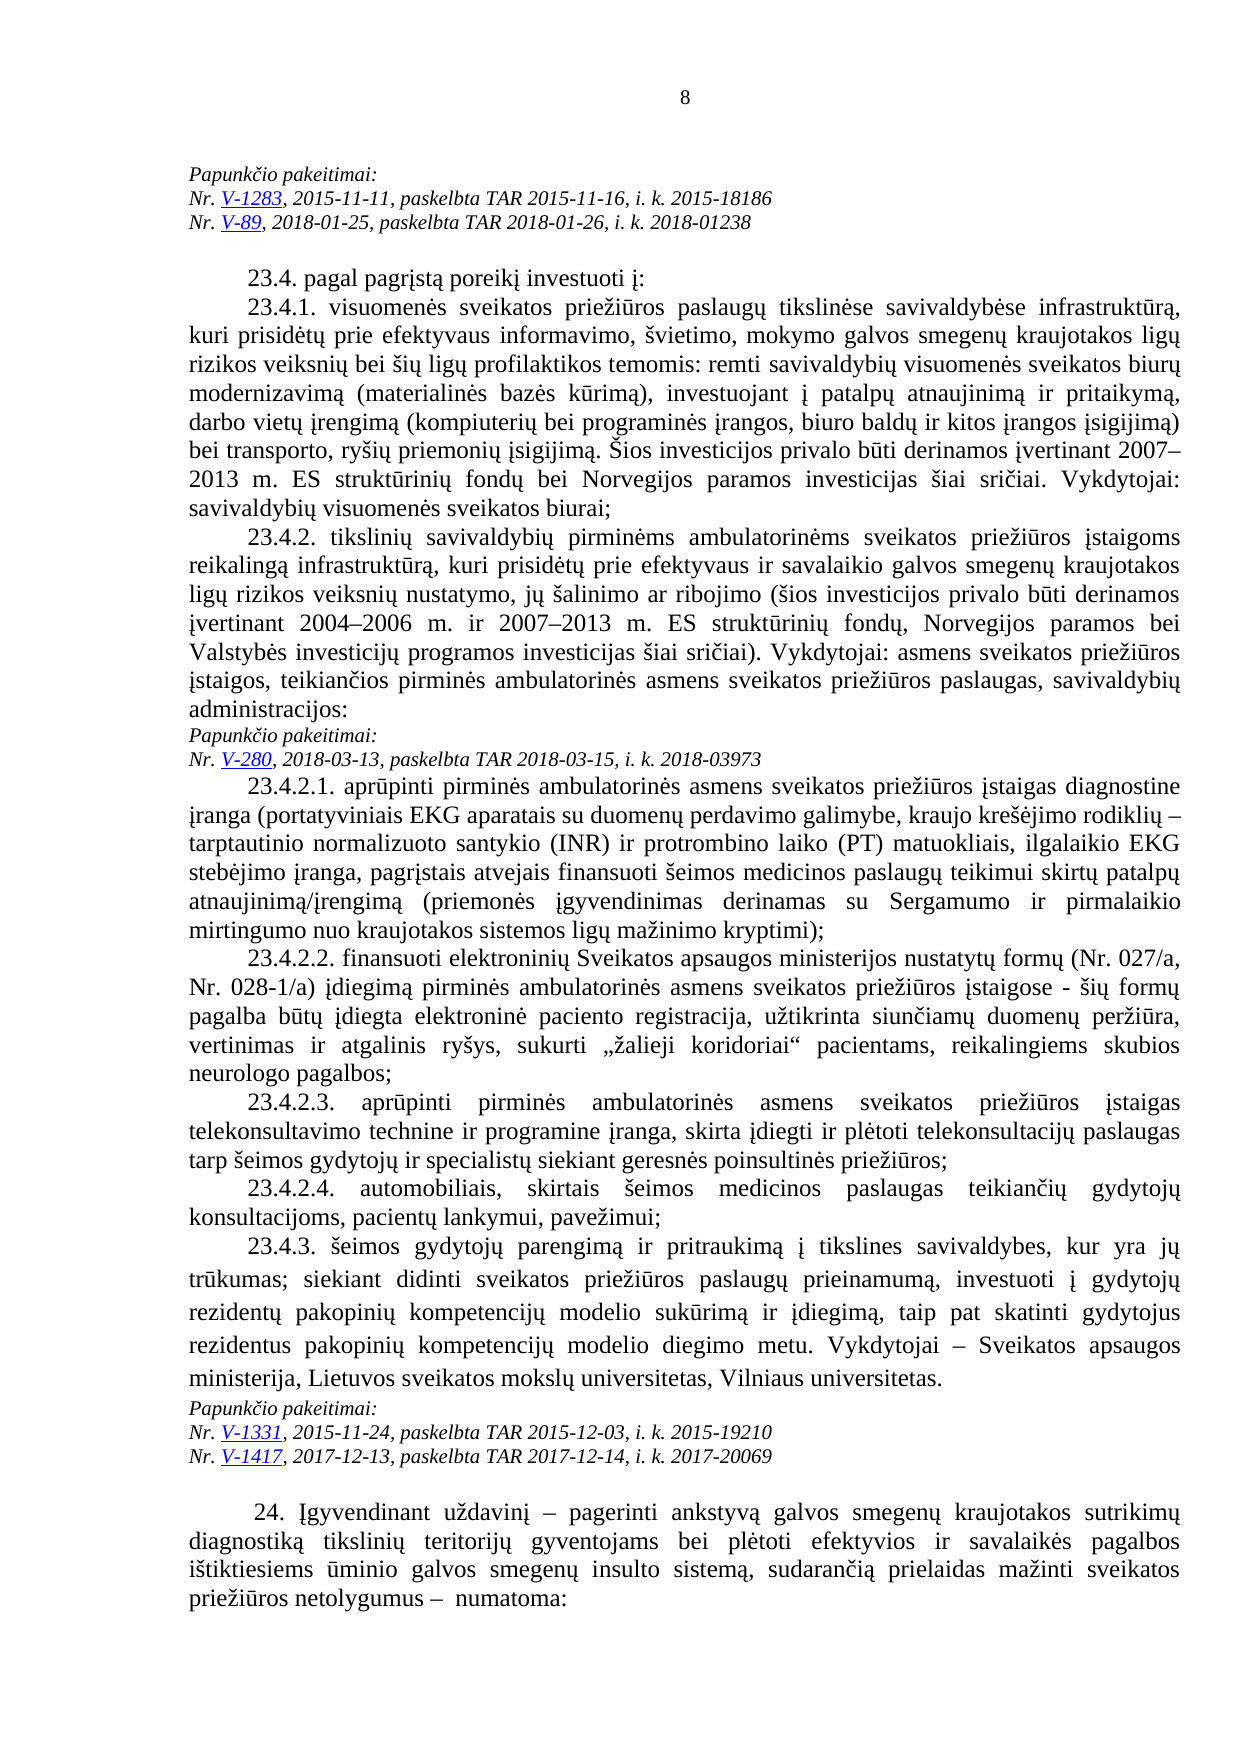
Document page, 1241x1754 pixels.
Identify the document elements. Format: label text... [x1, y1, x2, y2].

text 23.4.2.2. finansuoti elektroninių Sveikatos apsaugos ministerijos nustatytų formų (Nr. 027/a, Nr. 028-1/a) įdiegimą pirminės ambulatorinės asmens sveikatos priežiūros įstaigose - šių formų pagalba būtų įdiegta elektroninė paciento registracija, užtikrinta siunčiamų duomenų peržiūra, vertinimas ir atgalinis ryšys, sukurti „žalieji koridoriai“ pacientams, reikalingiems skubios neurologo pagalbos; [188, 943, 1181, 1087]
text 23.4.2.4. automobiliais, skirtais šeimos medicinos paslaugas teikiančių gydytojų konsultacijoms, pacientų lankymui, pavežimui; [188, 1173, 1181, 1231]
text 24. Įgyvendinant uždavinį – pagerinti ankstyvą galvos smegenų kraujotakos sutrikimų diagnostiką tikslinių teritorijų gyventojams bei plėtoti efektyvios ir savalaikės pagalbos ištiktiesiems ūminio galvos smegenų insulto sistemą, sudarančią prielaidas mažinti sveikatos priežiūros netolygumus – numatoma: [188, 1497, 1181, 1612]
text Papunkčio pakeitimai: [188, 723, 1181, 747]
text 23.4.2.1. aprūpinti pirminės ambulatorinės asmens sveikatos priežiūros įstaigas diagnostine įranga (portatyviniais EKG aparatais su duomenų perdavimo galimybe, kraujo krešėjimo rodiklių – tarptautinio normalizuoto santykio (INR) ir protrombino laiko (PT) matuokliais, ilgalaikio EKG stebėjimo įranga, pagrįstais atvejais finansuoti šeimos medicinos paslaugų teikimui skirtų patalpų atnaujinimą/įrengimą (priemonės įgyvendinimas derinamas su Sergamumo ir pirmalaikio mirtingumo nuo kraujotakos sistemos ligų mažinimo kryptimi); [188, 771, 1181, 943]
text Nr. V-1417, 2017-12-13, paskelbta TAR 2017-12-14, i. k. 2017-20069 [188, 1444, 1181, 1468]
text 23.4.1. visuomenės sveikatos priežiūros paslaugų tikslinėse savivaldybėse infrastruktūrą, kuri prisidėtų prie efektyvaus informavimo, švietimo, mokymo galvos smegenų kraujotakos ligų rizikos veiksnių bei šių ligų profilaktikos temomis: remti savivaldybių visuomenės sveikatos biurų modernizavimą (materialinės bazės kūrimą), investuojant į patalpų atnaujinimą ir pritaikymą, darbo vietų įrengimą (kompiuterių bei programinės įrangos, biuro baldų ir kitos įrangos įsigijimą) bei transporto, ryšių priemonių įsigijimą. Šios investicijos privalo būti derinamos įvertinant 2007–2013 m. ES struktūrinių fondų bei Norvegijos paramos investicijas šiai sričiai. Vykdytojai: savivaldybių visuomenės sveikatos biurai; [188, 292, 1181, 522]
text Nr. V-1331, 2015-11-24, paskelbta TAR 2015-12-03, i. k. 2015-19210 [188, 1420, 1181, 1444]
text 23.4.2.3. aprūpinti pirminės ambulatorinės asmens sveikatos priežiūros įstaigas telekonsultavimo technine ir programine įranga, skirta įdiegti ir plėtoti telekonsultacijų paslaugas tarp šeimos gydytojų ir specialistų siekiant geresnės poinsultinės priežiūros; [188, 1087, 1181, 1173]
text 23.4. pagal pagrįstą poreikį investuoti į: [188, 263, 1181, 292]
text Papunkčio pakeitimai: [188, 162, 1181, 186]
text Nr. V-89, 2018-01-25, paskelbta TAR 2018-01-26, i. k. 2018-01238 [188, 210, 1181, 234]
text Nr. V-280, 2018-03-13, paskelbta TAR 2018-03-15, i. k. 2018-03973 [188, 747, 1181, 771]
text Nr. V-1283, 2015-11-11, paskelbta TAR 2015-11-16, i. k. 2015-18186 [188, 186, 1181, 210]
text 23.4.2. tikslinių savivaldybių pirminėms ambulatorinėms sveikatos priežiūros įstaigoms reikalingą infrastruktūrą, kuri prisidėtų prie efektyvaus ir savalaikio galvos smegenų kraujotakos ligų rizikos veiksnių nustatymo, jų šalinimo ar ribojimo (šios investicijos privalo būti derinamos įvertinant 2004–2006 m. ir 2007–2013 m. ES struktūrinių fondų, Norvegijos paramos bei Valstybės investicijų programos investicijas šiai sričiai). Vykdytojai: asmens sveikatos priežiūros įstaigos, teikiančios pirminės ambulatorinės asmens sveikatos priežiūros paslaugas, savivaldybių administracijos: [188, 522, 1181, 723]
text Papunkčio pakeitimai: [188, 1396, 1181, 1420]
text 23.4.3. šeimos gydytojų parengimą ir pritraukimą į tikslines savivaldybes, kur yra jų trūkumas; siekiant didinti sveikatos priežiūros paslaugų prieinamumą, investuoti į gydytojų rezidentų pakopinių kompetencijų modelio sukūrimą ir įdiegimą, taip pat skatinti gydytojus rezidentus pakopinių kompetencijų modelio diegimo metu. Vykdytojai – Sveikatos apsaugos ministerija, Lietuvos sveikatos mokslų universitetas, Vilniaus universitetas. [188, 1231, 1181, 1392]
